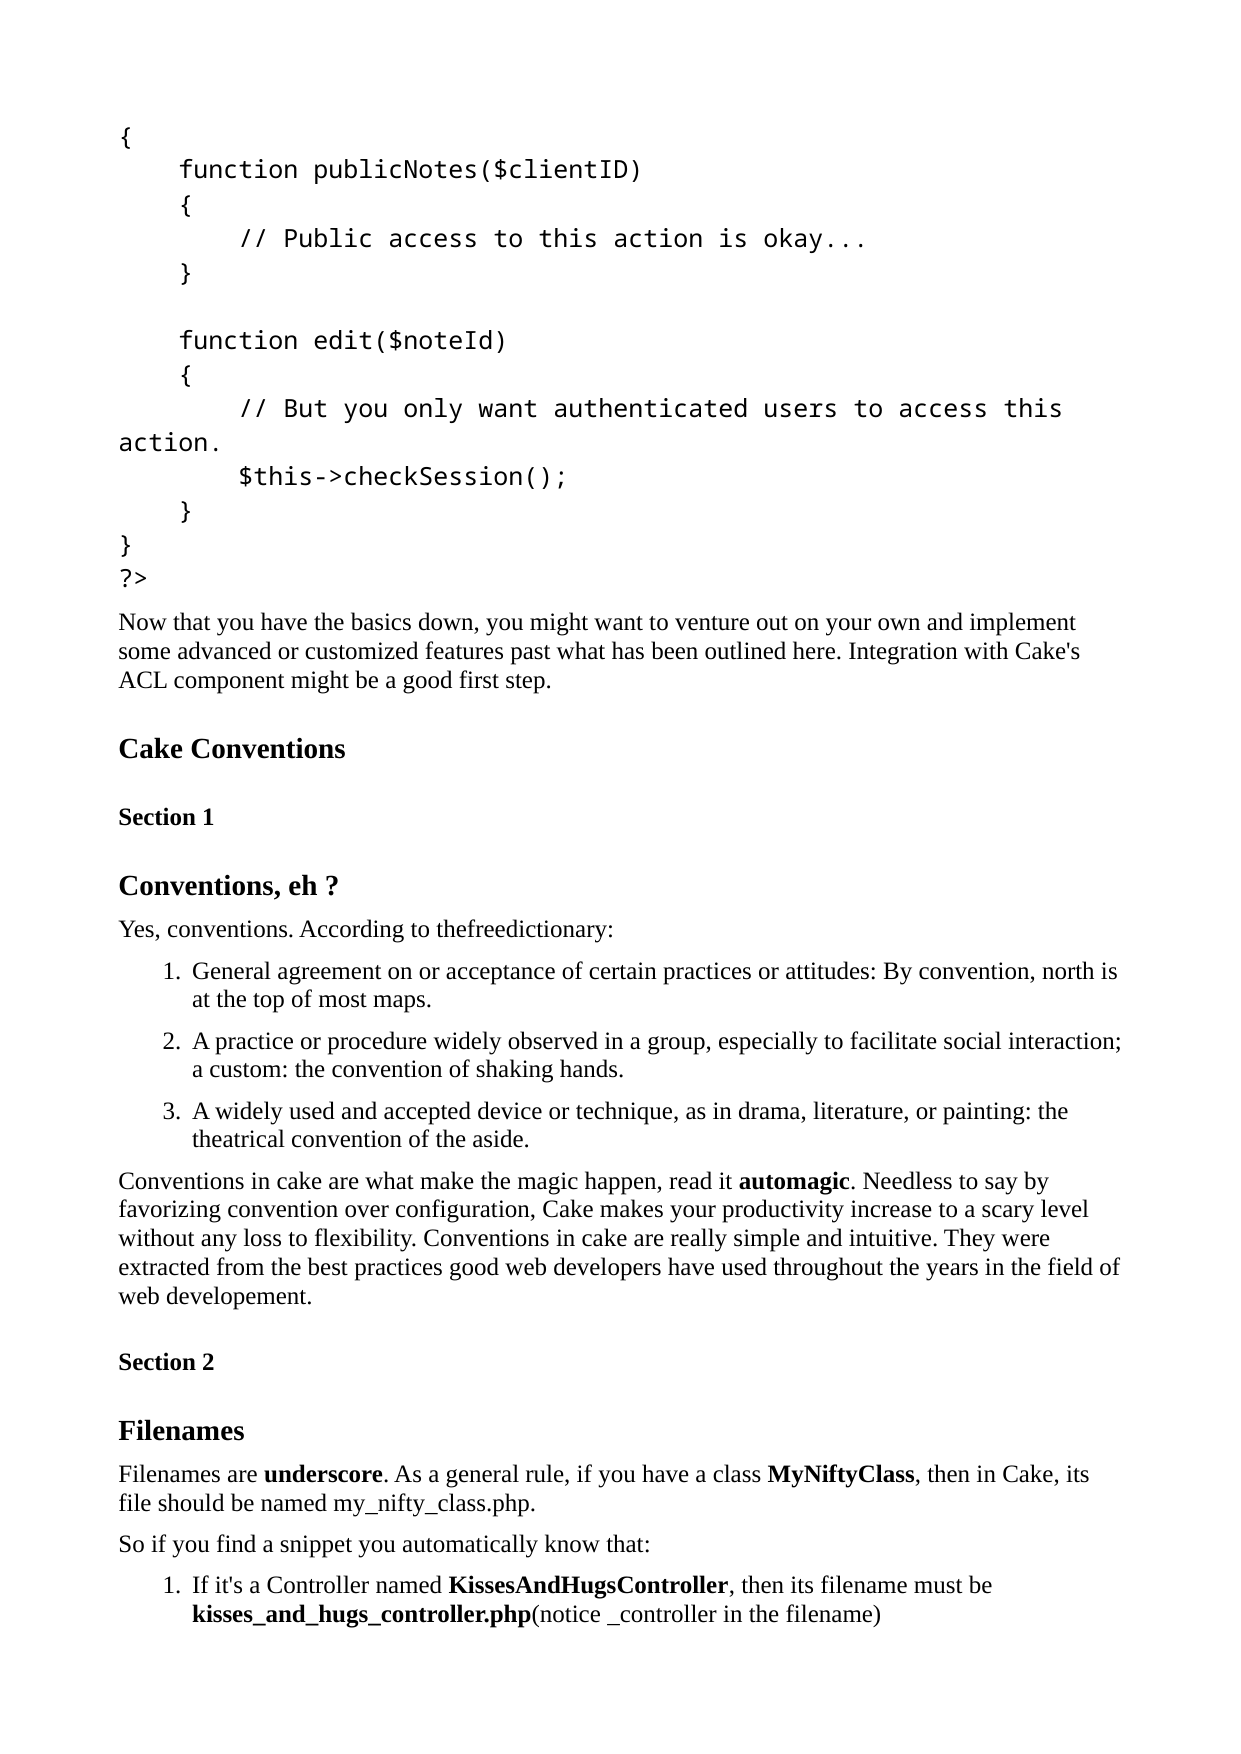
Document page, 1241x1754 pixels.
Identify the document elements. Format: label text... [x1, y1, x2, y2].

list A practice or procedure widely observed in a group, especially to facilitate social interaction; a custom: the convention of shaking hands. [162, 1026, 1122, 1083]
subtitle Filenames [118, 1413, 1122, 1447]
list A widely used and accepted device or technique, as in drama, literature, or painting: the theatrical convention of the aside. [162, 1096, 1122, 1153]
subtitle Section 1 [118, 802, 1122, 831]
list If it's a Controller named KissesAndHugsController, then its filename must be kisses_and_hugs_controller.php(notice _controller in the filename) [162, 1571, 1122, 1628]
list General agreement on or acceptance of certain practices or attitudes: By convention, north is at the top of most maps. [162, 956, 1122, 1013]
subtitle Conventions, eh ? [118, 868, 1122, 902]
text { function publicNotes($clientID) { // Public access to this action is okay... } function edit($noteId) { // But you only want authenticated users to access this action. $this->checkSession(); } } ?> [118, 118, 1122, 595]
text Filenames are underscore. As a general rule, if you have a class MyNiftyClass, then in Cake, its file should be named my_nifty_class.php. [118, 1459, 1122, 1517]
text Conventions in cake are what make the magic happen, read it automagic. Needless to say by favorizing convention over configuration, Cake makes your productivity increase to a scary level without any loss to flexibility. Conventions in cake are really simple and intuitive. They were extracted from the best practices good web developers have used throughout the years in the field of web developement. [118, 1166, 1122, 1309]
text Now that you have the basics down, you might want to venture out on your own and implement some advanced or customized features past what has been outlined here. Integration with Cake's ACL component might be a good first step. [118, 607, 1122, 694]
text So if you find a snippet you automatically know that: [118, 1529, 1122, 1558]
subtitle Cake Conventions [118, 731, 1122, 765]
text Yes, conventions. According to thefreedictionary: [118, 914, 1122, 943]
subtitle Section 2 [118, 1347, 1122, 1376]
